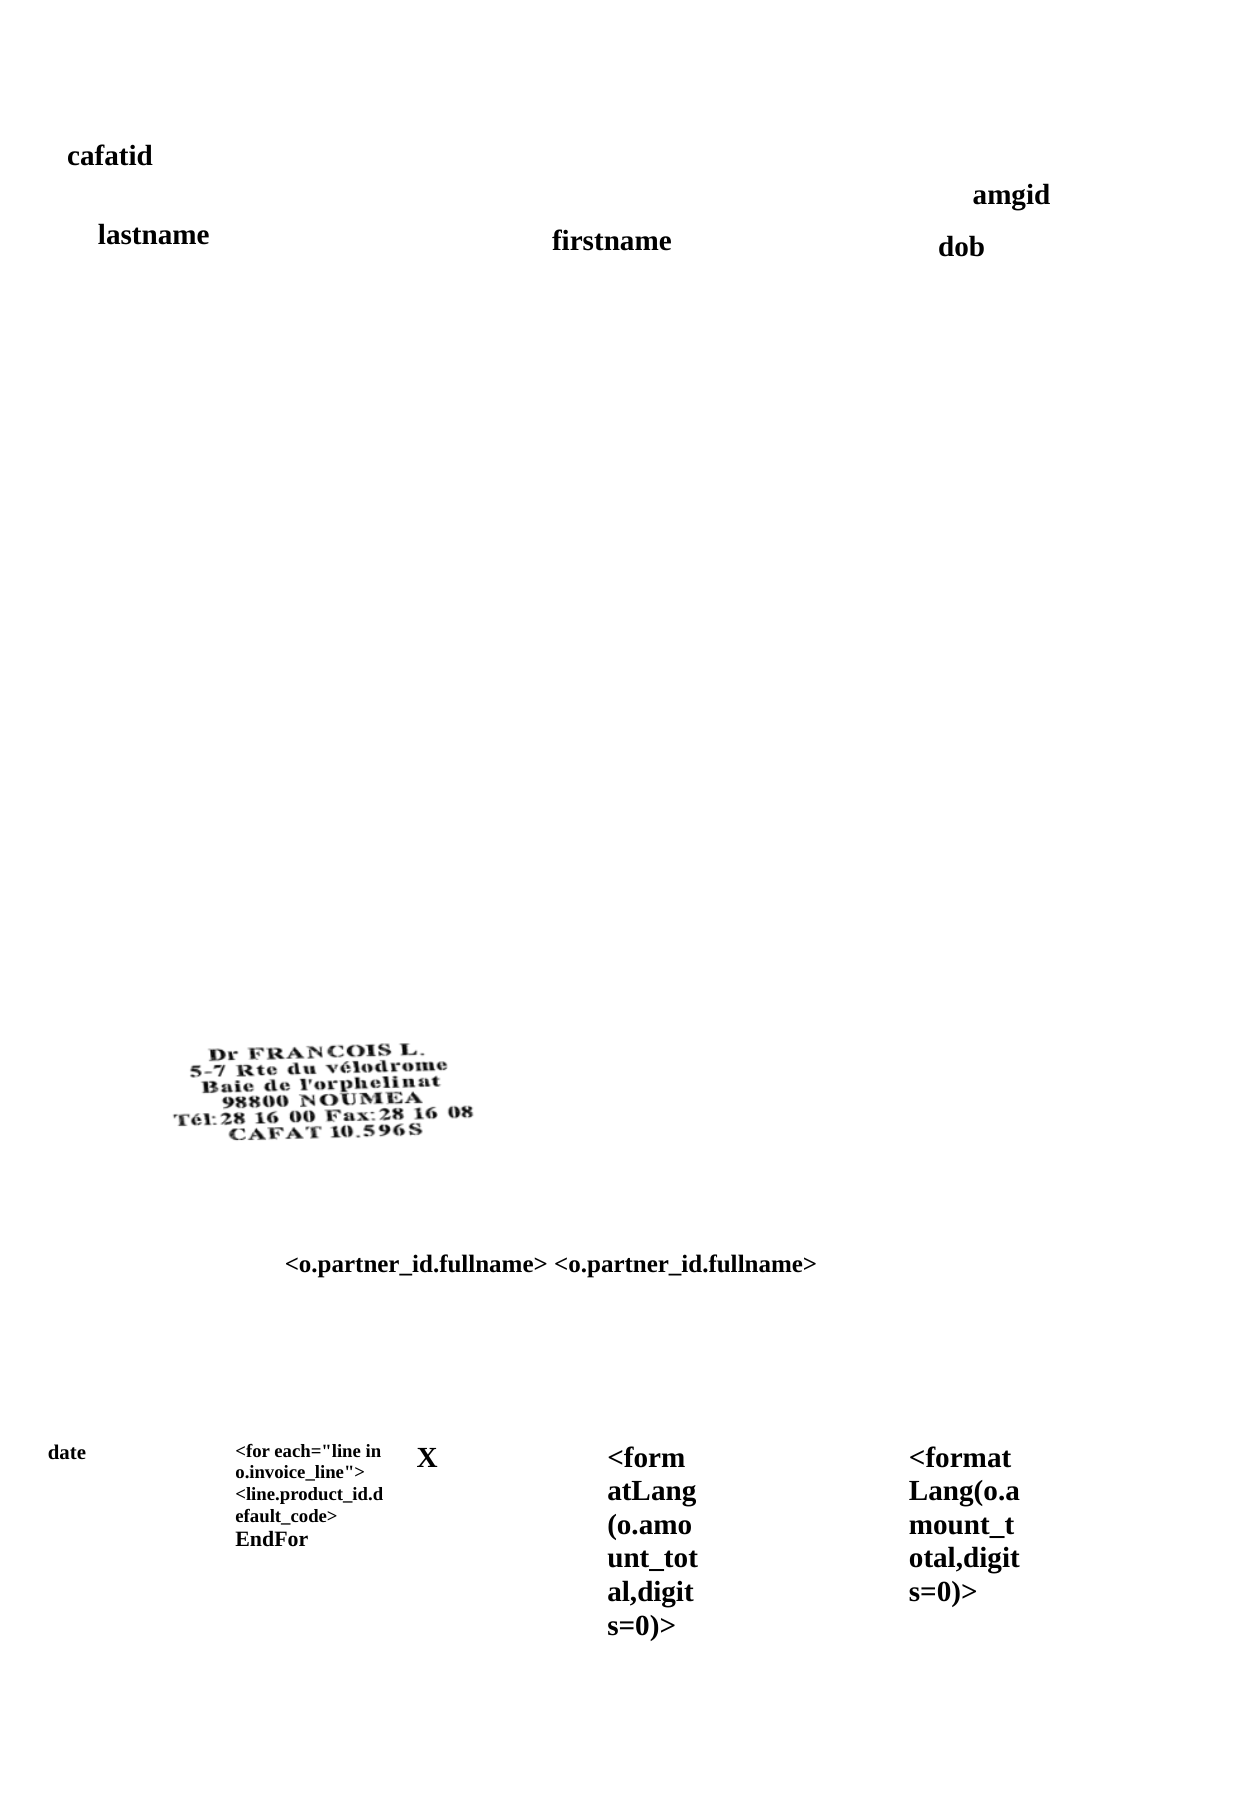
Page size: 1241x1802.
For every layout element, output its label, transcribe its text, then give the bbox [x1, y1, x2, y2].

table_header [389, 1434, 411, 1647]
table_header [705, 1434, 847, 1647]
text <o.partner_id.fullname> <o.partner_id.fullname> [284, 1249, 876, 1278]
table_header X [411, 1434, 493, 1647]
table_header date [42, 1434, 152, 1647]
text cafatid [67, 138, 259, 171]
text amgid [972, 177, 1096, 211]
table_header <formatLang(o.amount_total,digits=0)> [601, 1434, 704, 1647]
text lastname [98, 217, 490, 250]
picture [155, 1041, 491, 1149]
table_header <for each="line in o.invoice_line"> <line.product_id.default_code> EndFor [230, 1434, 389, 1647]
text firstname [552, 223, 831, 256]
text dob [938, 229, 1123, 262]
table_header [153, 1434, 229, 1647]
table_header <formatLang(o.amount_total,digits=0)> [903, 1434, 1032, 1647]
table_header [847, 1434, 903, 1647]
table_header [494, 1434, 601, 1647]
